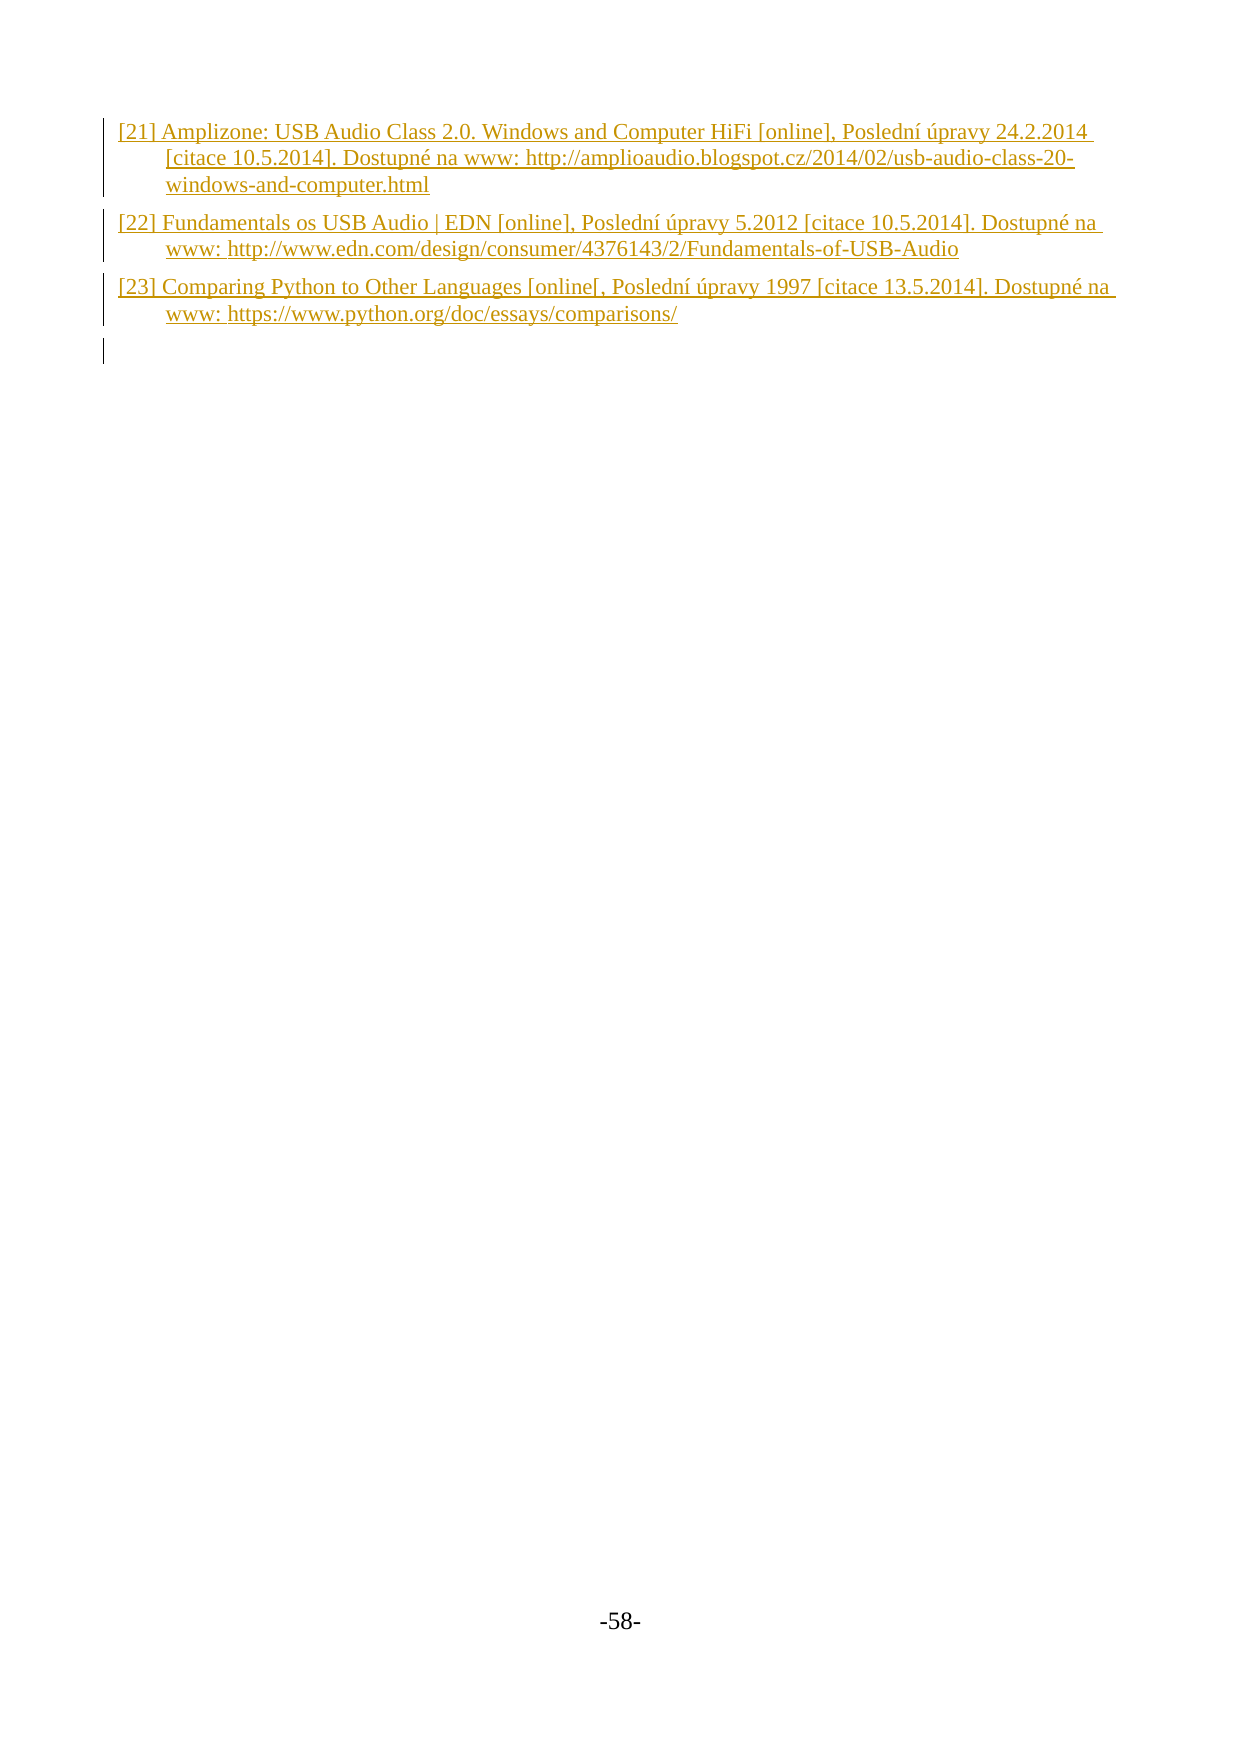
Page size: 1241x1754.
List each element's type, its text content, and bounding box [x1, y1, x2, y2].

text [22] Fundamentals os USB Audio | EDN [online], Poslední úpravy 5.2012 [citace 10.5.2014]. Dostupné na www: http://www.edn.com/design/consumer/4376143/2/Fundamentals-of-USB-Audio [118, 209, 1122, 262]
text [23] Comparing Python to Other Languages [online[, Poslední úpravy 1997 [citace 13.5.2014]. Dostupné na www: https://www.python.org/doc/essays/comparisons/ [118, 273, 1122, 326]
text [21] Amplizone: USB Audio Class 2.0. Windows and Computer HiFi [online], Poslední úpravy 24.2.2014 [citace 10.5.2014]. Dostupné na www: http://amplioaudio.blogspot.cz/2014/02/usb-audio-class-20-windows-and-computer.html [118, 118, 1122, 197]
